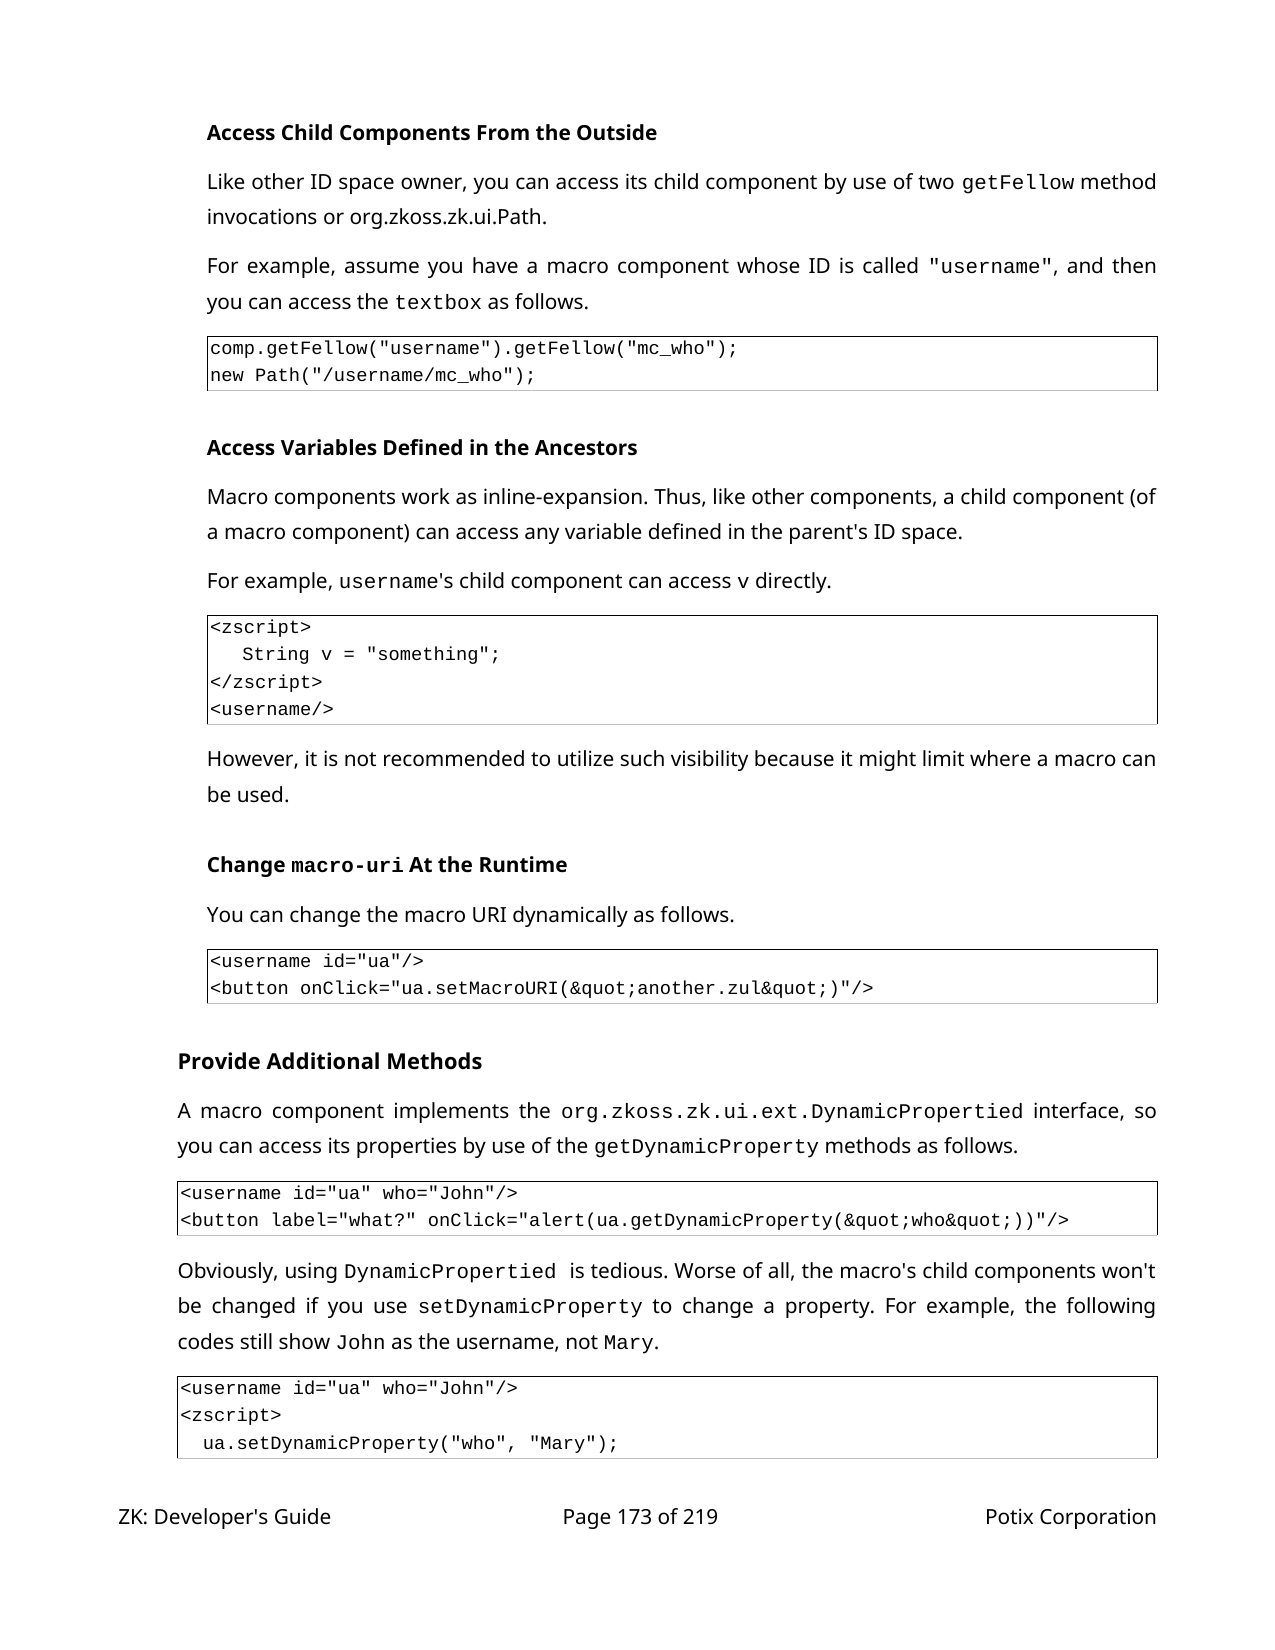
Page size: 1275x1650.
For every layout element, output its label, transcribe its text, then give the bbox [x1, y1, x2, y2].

text <button label="what?" onClick="alert(ua.getDynamicProperty(&quot;who&quot;))"/> [178, 1208, 1157, 1235]
subtitle Access Variables Defined in the Ancestors [207, 433, 1157, 461]
text Macro components work as inline-expansion. Thus, like other components, a child component (of a macro component) can access any variable defined in the parent's ID space. [207, 482, 1157, 545]
text <username id="ua"/> [208, 950, 1157, 973]
text ua.setDynamicProperty("who", "Mary"); [178, 1431, 1157, 1458]
text Obviously, using DynamicPropertied is tedious. Worse of all, the macro's child components won't be changed if you use setDynamicProperty to change a property. For example, the following codes still show John as the username, not Mary. [177, 1256, 1157, 1356]
subtitle Change macro-uri At the Runtime [207, 851, 1157, 879]
text For example, username's child component can access v directly. [207, 566, 1157, 594]
text For example, assume you have a macro component whose ID is called "username", and then you can access the textbox as follows. [207, 251, 1157, 315]
text <username/> [208, 697, 1157, 724]
text </zscript> [208, 669, 1157, 694]
text You can change the macro URI dynamically as follows. [207, 900, 1157, 928]
subtitle Provide Additional Methods [177, 1046, 1157, 1076]
text <button onClick="ua.setMacroURI(&quot;another.zul&quot;)"/> [208, 976, 1157, 1003]
text new Path("/username/mc_who"); [208, 363, 1157, 390]
text <zscript> [208, 616, 1157, 639]
text comp.getFellow("username").getFellow("mc_who"); [208, 337, 1157, 360]
text However, it is not recommended to utilize such visibility because it might limit where a macro can be used. [207, 744, 1157, 808]
text A macro component implements the org.zkoss.zk.ui.ext.DynamicPropertied interface, so you can access its properties by use of the getDynamicProperty methods as follows. [177, 1096, 1157, 1160]
text <username id="ua" who="John"/> [178, 1377, 1157, 1400]
subtitle Access Child Components From the Outside [207, 118, 1157, 146]
text String v = "something"; [208, 642, 1157, 667]
text <zscript> [178, 1403, 1157, 1428]
text <username id="ua" who="John"/> [178, 1182, 1157, 1205]
text Like other ID space owner, you can access its child component by use of two getFellow method invocations or org.zkoss.zk.ui.Path. [207, 167, 1157, 231]
